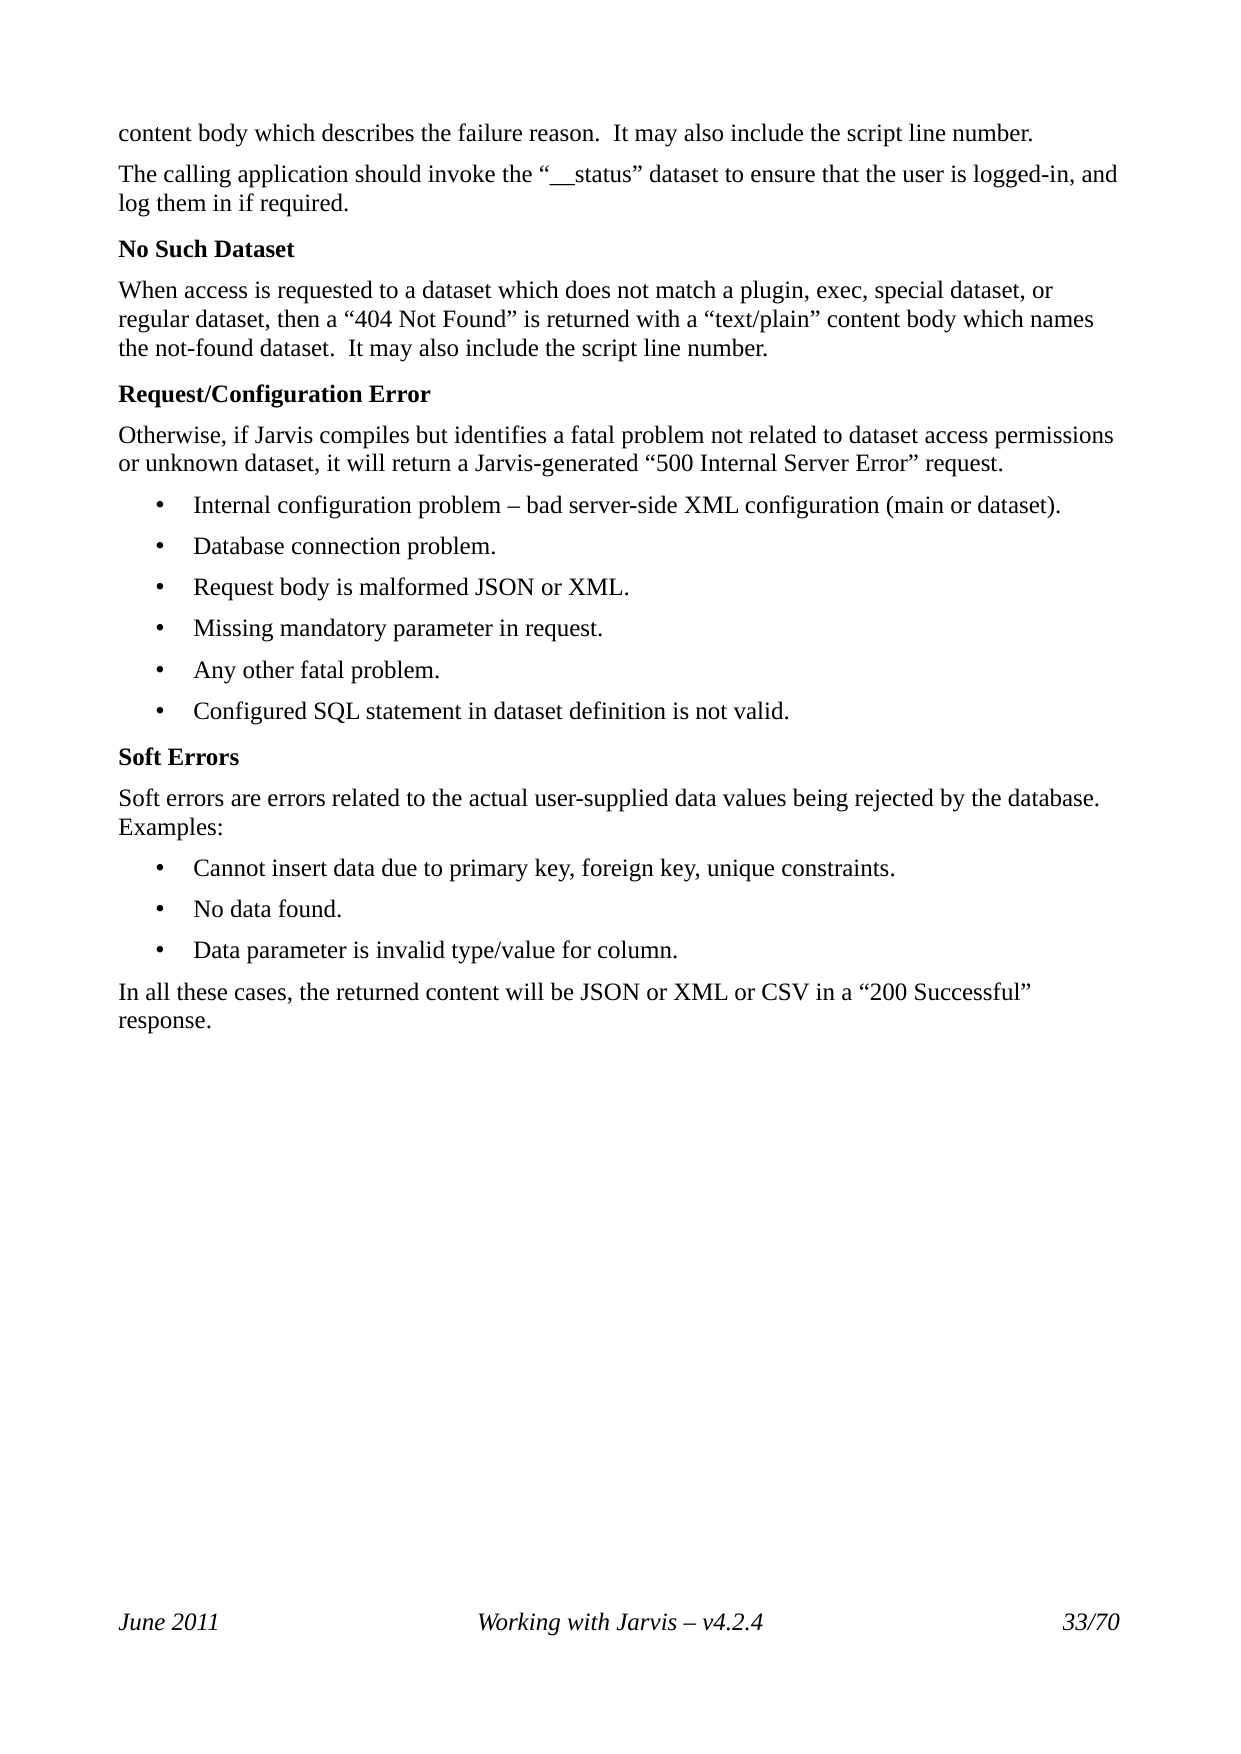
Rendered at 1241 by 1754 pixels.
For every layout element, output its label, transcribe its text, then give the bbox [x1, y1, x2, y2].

subtitle Soft Errors [118, 742, 1122, 771]
text content body which describes the failure reason. It may also include the script line number. [118, 118, 1122, 147]
text In all these cases, the returned content will be JSON or XML or CSV in a “200 Successful” response. [118, 977, 1122, 1034]
text When access is requested to a dataset which does not match a plugin, exec, special dataset, or regular dataset, then a “404 Not Found” is returned with a “text/plain” content body which names the not-found dataset. It may also include the script line number. [118, 275, 1122, 361]
list Any other fatal problem. [156, 655, 1122, 683]
list No data found. [156, 894, 1122, 923]
text The calling application should invoke the “__status” dataset to ensure that the user is logged-in, and log them in if required. [118, 159, 1122, 217]
list Data parameter is invalid type/value for column. [156, 936, 1122, 964]
list Database connection problem. [156, 531, 1122, 560]
list Request body is malformed JSON or XML. [156, 572, 1122, 601]
subtitle No Such Dataset [118, 234, 1122, 263]
list Configured SQL statement in dataset definition is not valid. [156, 696, 1122, 725]
list Cannot insert data due to primary key, foreign key, unique constraints. [156, 853, 1122, 882]
list Missing mandatory parameter in request. [156, 613, 1122, 642]
text Soft errors are errors related to the actual user-supplied data values being rejected by the database. Examples: [118, 783, 1122, 841]
list Internal configuration problem – bad server-side XML configuration (main or dataset). [156, 490, 1122, 518]
subtitle Request/Configuration Error [118, 379, 1122, 407]
text Otherwise, if Jarvis compiles but identifies a fatal problem not related to dataset access permissions or unknown dataset, it will return a Jarvis-generated “500 Internal Server Error” request. [118, 420, 1122, 477]
